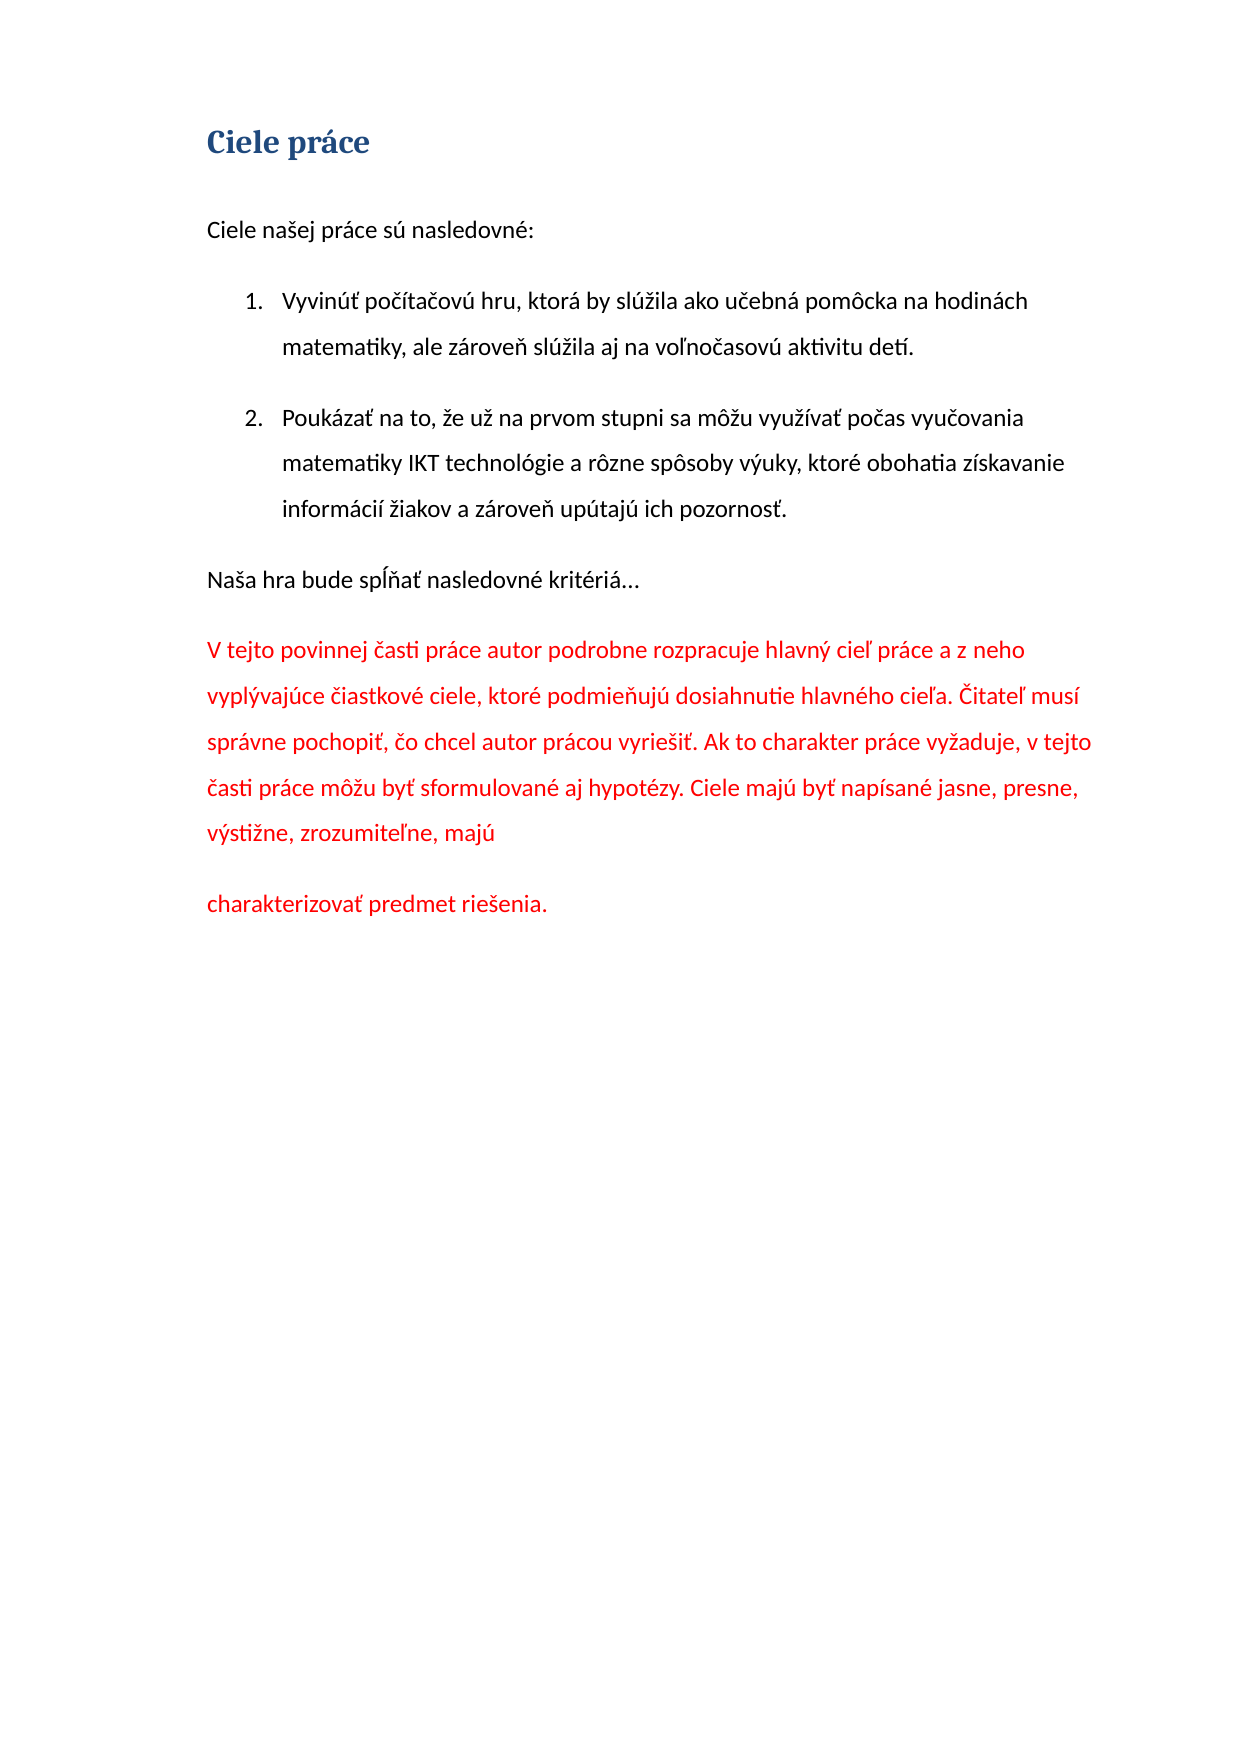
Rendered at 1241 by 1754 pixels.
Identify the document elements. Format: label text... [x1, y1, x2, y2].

text Ciele našej práce sú nasledovné: [207, 214, 1092, 245]
subtitle Ciele práce [207, 124, 1092, 162]
text charakterizovať predmet riešenia. [207, 888, 1092, 919]
list Poukázať na to, že už na prvom stupni sa môžu využívať počas vyučovania matematiky IKT technológie a rôzne spôsoby výuky, ktoré obohatia získavanie informácií žiakov a zároveň upútajú ich pozornosť. [244, 402, 1092, 524]
text V tejto povinnej časti práce autor podrobne rozpracuje hlavný cieľ práce a z neho vyplývajúce čiastkové ciele, ktoré podmieňujú dosiahnutie hlavného cieľa. Čitateľ musí správne pochopiť, čo chcel autor prácou vyriešiť. Ak to charakter práce vyžaduje, v tejto časti práce môžu byť sformulované aj hypotézy. Ciele majú byť napísané jasne, presne, výstižne, zrozumiteľne, majú [207, 635, 1092, 848]
text Naša hra bude spĺňať nasledovné kritériá... [207, 564, 1092, 594]
list Vyvinúť počítačovú hru, ktorá by slúžila ako učebná pomôcka na hodinách matematiky, ale zároveň slúžila aj na voľnočasovú aktivitu detí. [244, 285, 1092, 362]
